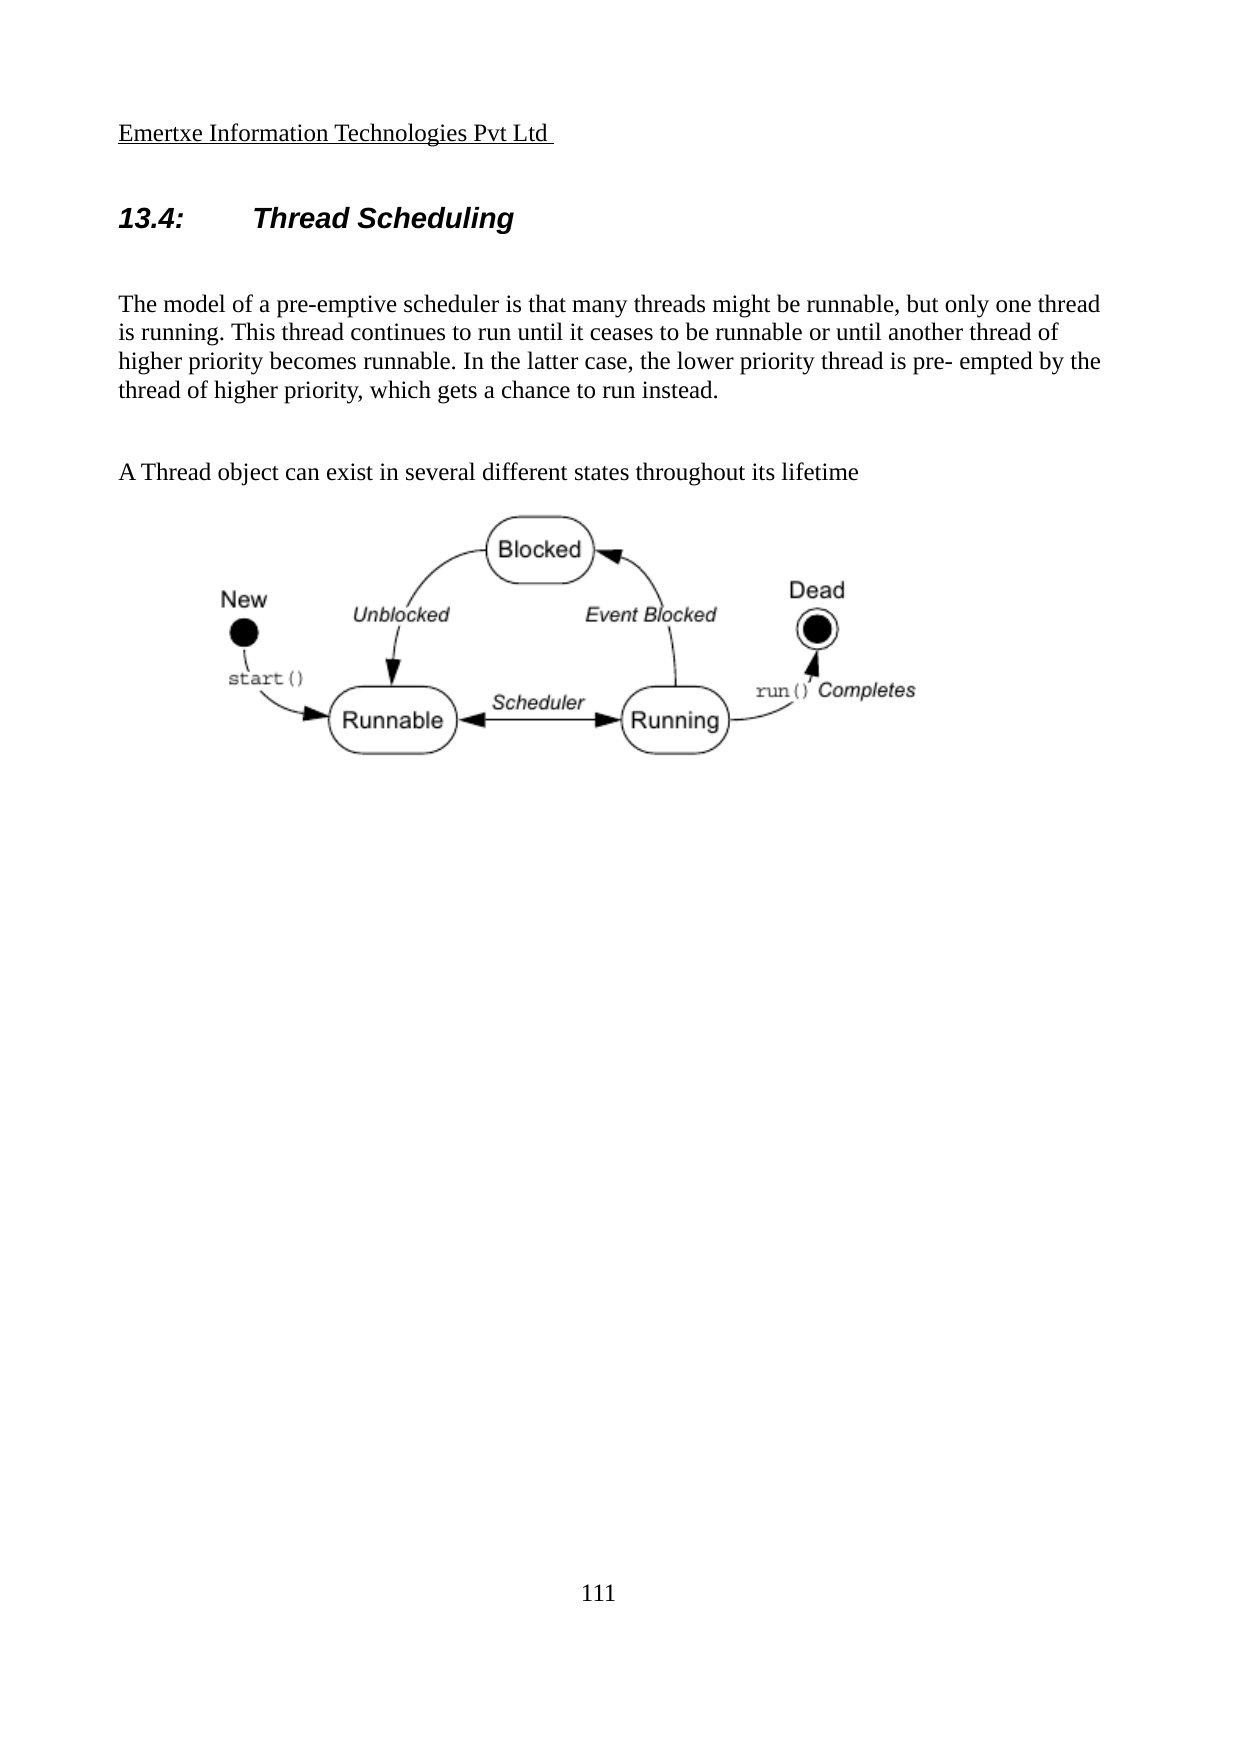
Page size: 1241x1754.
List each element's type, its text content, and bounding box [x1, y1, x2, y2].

text The model of a pre-emptive scheduler is that many threads might be runnable, but only one thread is running. This thread continues to run until it ceases to be runnable or until another thread of higher priority becomes runnable. In the latter case, the lower priority thread is pre- empted by the thread of higher priority, which gets a chance to run instead. [118, 289, 1122, 404]
subtitle Thread Scheduling [118, 201, 1122, 235]
picture [178, 498, 1063, 774]
text A Thread object can exist in several different states throughout its lifetime [118, 457, 1122, 486]
